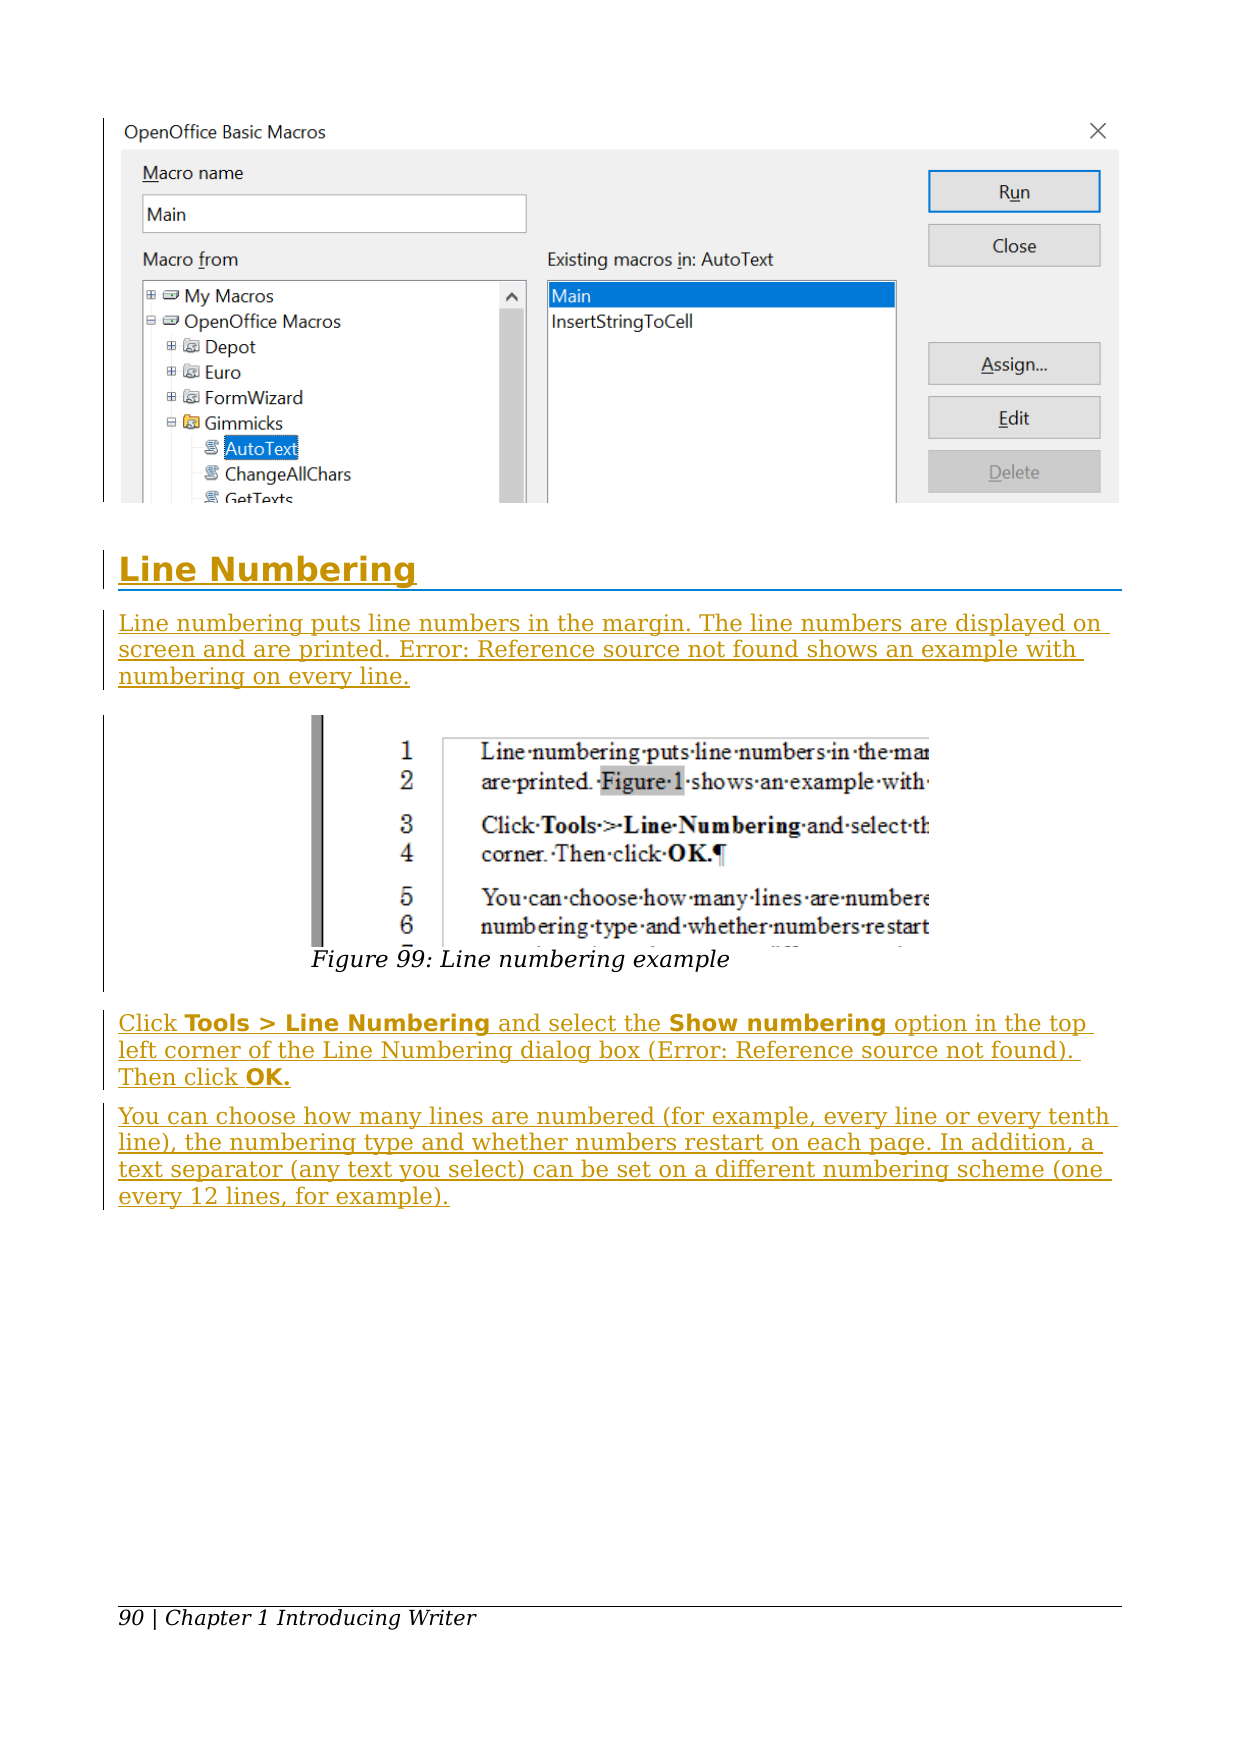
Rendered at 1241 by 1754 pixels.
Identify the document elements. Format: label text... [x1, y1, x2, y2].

picture [121, 118, 1119, 503]
text Figure 99: Line numbering example [311, 947, 929, 973]
text You can choose how many lines are numbered (for example, every line or every tenth line), the numbering type and whether numbers restart on each page. In addition, a text separator (any text you select) can be set on a different numbering scheme (one every 12 lines, for example). [118, 1103, 1122, 1209]
text Click Tools > Line Numbering and select the Show numbering option in the top left corner of the Line Numbering dialog box (Error: Reference source not found). Then click OK. [118, 1010, 1122, 1090]
text Line numbering puts line numbers in the margin. The line numbers are displayed on screen and are printed. Error: Reference source not found shows an example with numbering on every line. [118, 610, 1122, 690]
picture [311, 715, 929, 947]
subtitle Line Numbering [118, 550, 1122, 589]
